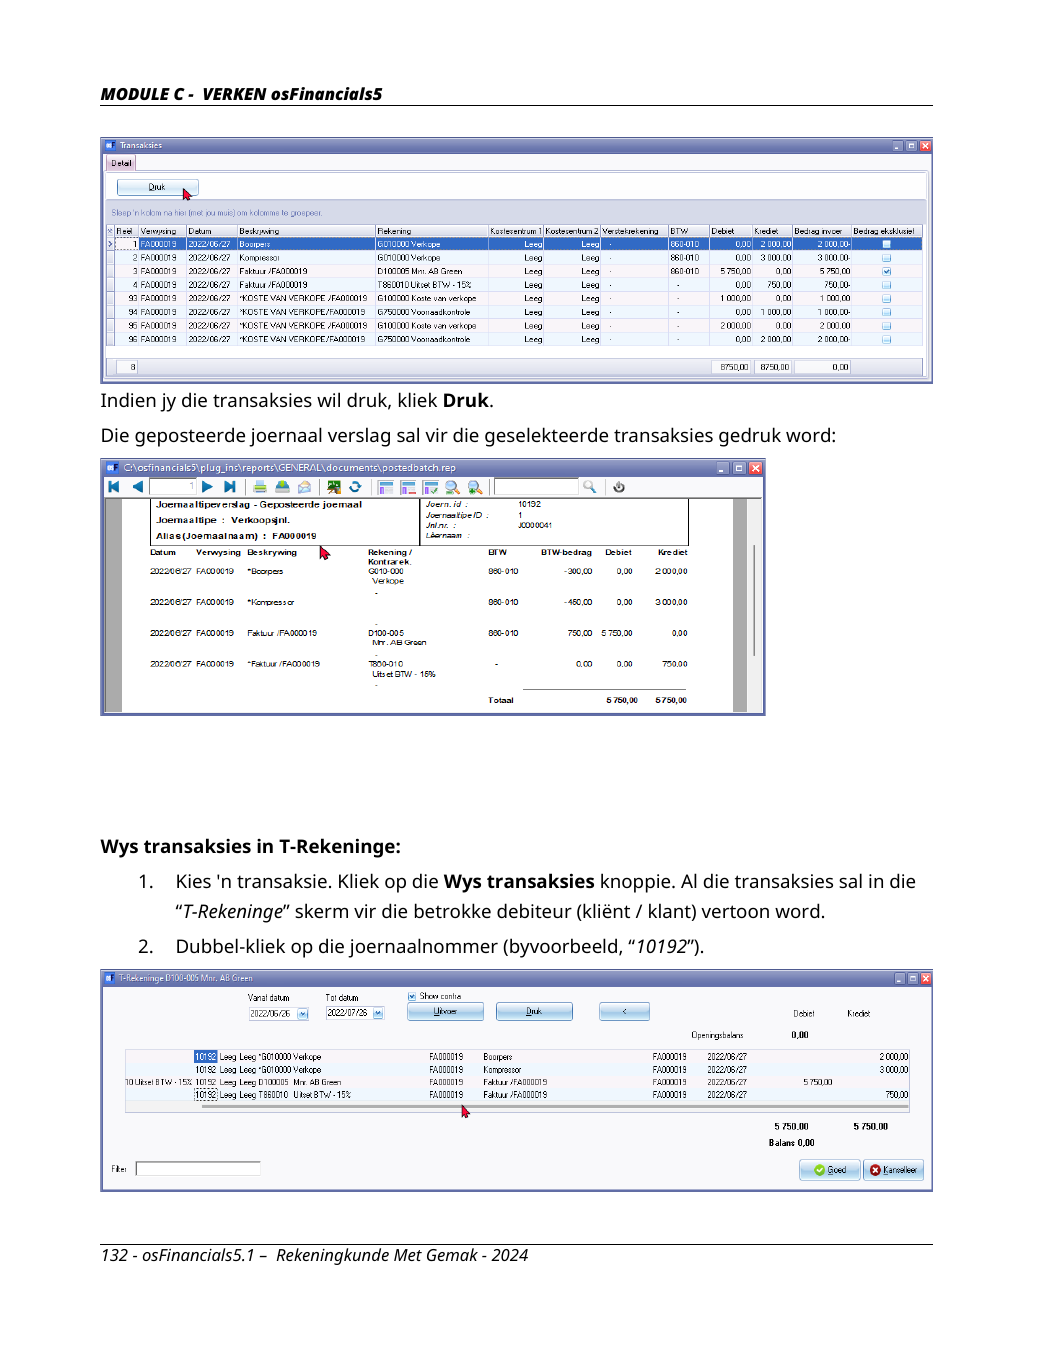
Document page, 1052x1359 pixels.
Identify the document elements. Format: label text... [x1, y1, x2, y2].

list Kies 'n transaksie. Kliek op die Wys transaksies knoppie. Al die transaksies sal in die “T-Rekeninge” skerm vir die betrokke debiteur (kliënt / klant) vertoon word. [138, 869, 933, 923]
list Dubbel-kliek op die joernaalnommer (byvoorbeeld, “10192”). [138, 934, 933, 959]
picture [100, 137, 933, 384]
picture [100, 969, 933, 1192]
text Die geposteerde joernaal verslag sal vir die geselekteerde transaksies gedruk word: [100, 423, 933, 448]
picture [100, 458, 766, 716]
text Wys transaksies in T-Rekeninge: [100, 833, 933, 858]
text Indien jy die transaksies wil druk, kliek Druk. [100, 384, 933, 413]
